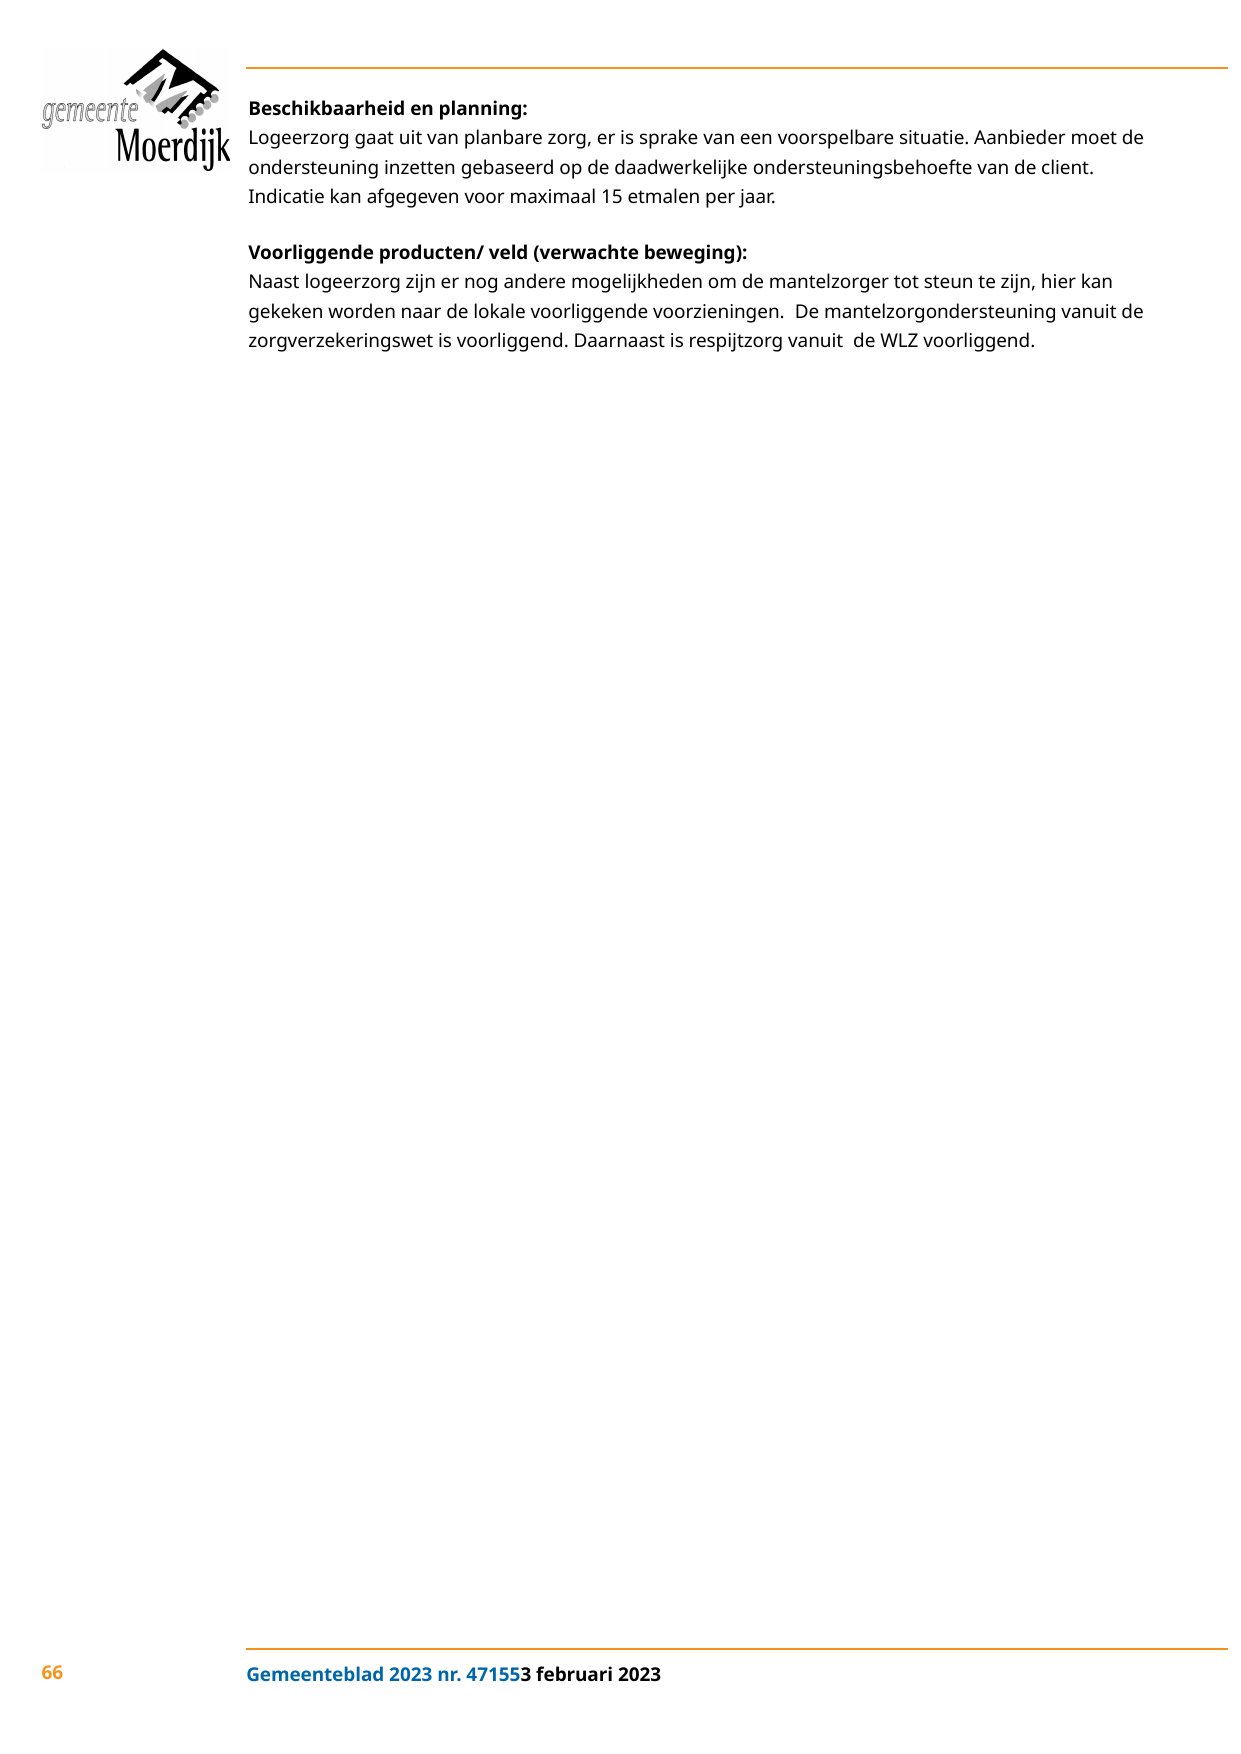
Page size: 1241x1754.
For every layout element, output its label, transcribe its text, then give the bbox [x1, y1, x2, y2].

table_cell Beschikbaarheid en planning: Logeerzorg gaat uit van planbare zorg, er is sprake van een voorspelbare situatie. Aanbieder moet de ondersteuning inzetten gebaseerd op de daadwerkelijke ondersteuningsbehoefte van de client. Indicatie kan afgegeven voor maximaal 15 etmalen per jaar. [248, 95, 1152, 239]
picture [41, 47, 231, 172]
table_cell Voorliggende producten/ veld (verwachte beweging): Naast logeerzorg zijn er nog andere mogelijkheden om de mantelzorger tot steun te zijn, hier kan gekeken worden naar de lokale voorliggende voorzieningen. De mantelzorgondersteuning vanuit de zorgverzekeringswet is voorliggend. Daarnaast is respijtzorg vanuit de WLZ voorliggend. [248, 239, 1152, 353]
